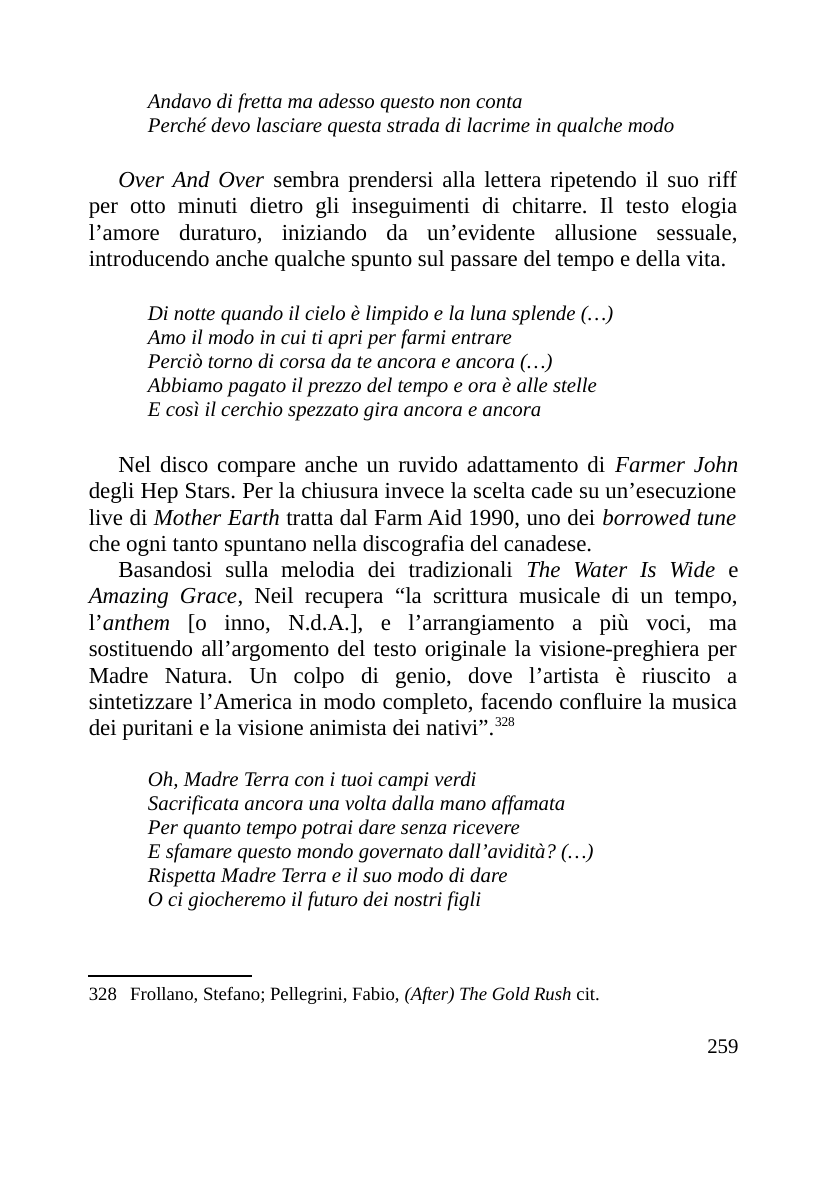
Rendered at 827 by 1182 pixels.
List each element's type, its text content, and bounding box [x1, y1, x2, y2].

text Sacrificata ancora una volta dalla mano affamata [88, 791, 738, 815]
text Frollano, Stefano; Pellegrini, Fabio, (After) The Gold Rush cit. [88, 982, 738, 1004]
text Basandosi sulla melodia dei tradizionali The Water Is Wide e Amazing Grace, Neil recupera “la scrittura musicale di un tempo, l’anthem [o inno, N.d.A.], e l’arrangiamento a più voci, ma sostituendo all’argomento del testo originale la visione-preghiera per Madre Natura. Un colpo di genio, dove l’artista è riuscito a sintetizzare l’America in modo completo, facendo confluire la musica dei puritani e la visione animista dei nativi”. [88, 556, 738, 741]
text Andavo di fretta ma adesso questo non conta [88, 88, 738, 113]
text Per quanto tempo potrai dare senza ricevere [88, 815, 738, 839]
text Perciò torno di corsa da te ancora e ancora (…) [88, 349, 738, 373]
text E sfamare questo mondo governato dall’avidità? (…) [88, 839, 738, 863]
text Rispetta Madre Terra e il suo modo di dare [88, 863, 738, 887]
text Perché devo lasciare questa strada di lacrime in qualche modo [88, 113, 738, 137]
text Amo il modo in cui ti apri per farmi entrare [88, 325, 738, 349]
text O ci giocheremo il futuro dei nostri figli [88, 887, 738, 911]
text Over And Over sembra prendersi alla lettera ripetendo il suo riff per otto minuti dietro gli inseguimenti di chitarre. Il testo elogia l’amore duraturo, iniziando da un’evidente allusione sessuale, introducendo anche qualche spunto sul passare del tempo e della vita. [88, 166, 738, 272]
text Nel disco compare anche un ruvido adattamento di Farmer John degli Hep Stars. Per la chiusura invece la scelta cade su un’esecuzione live di Mother Earth tratta dal Farm Aid 1990, uno dei borrowed tune che ogni tanto spuntano nella discografia del canadese. [88, 451, 738, 556]
text Abbiamo pagato il prezzo del tempo e ora è alle stelle [88, 373, 738, 397]
text Oh, Madre Terra con i tuoi campi verdi [88, 767, 738, 791]
text Di notte quando il cielo è limpido e la luna splende (…) [88, 301, 738, 325]
text E così il cerchio spezzato gira ancora e ancora [88, 397, 738, 421]
